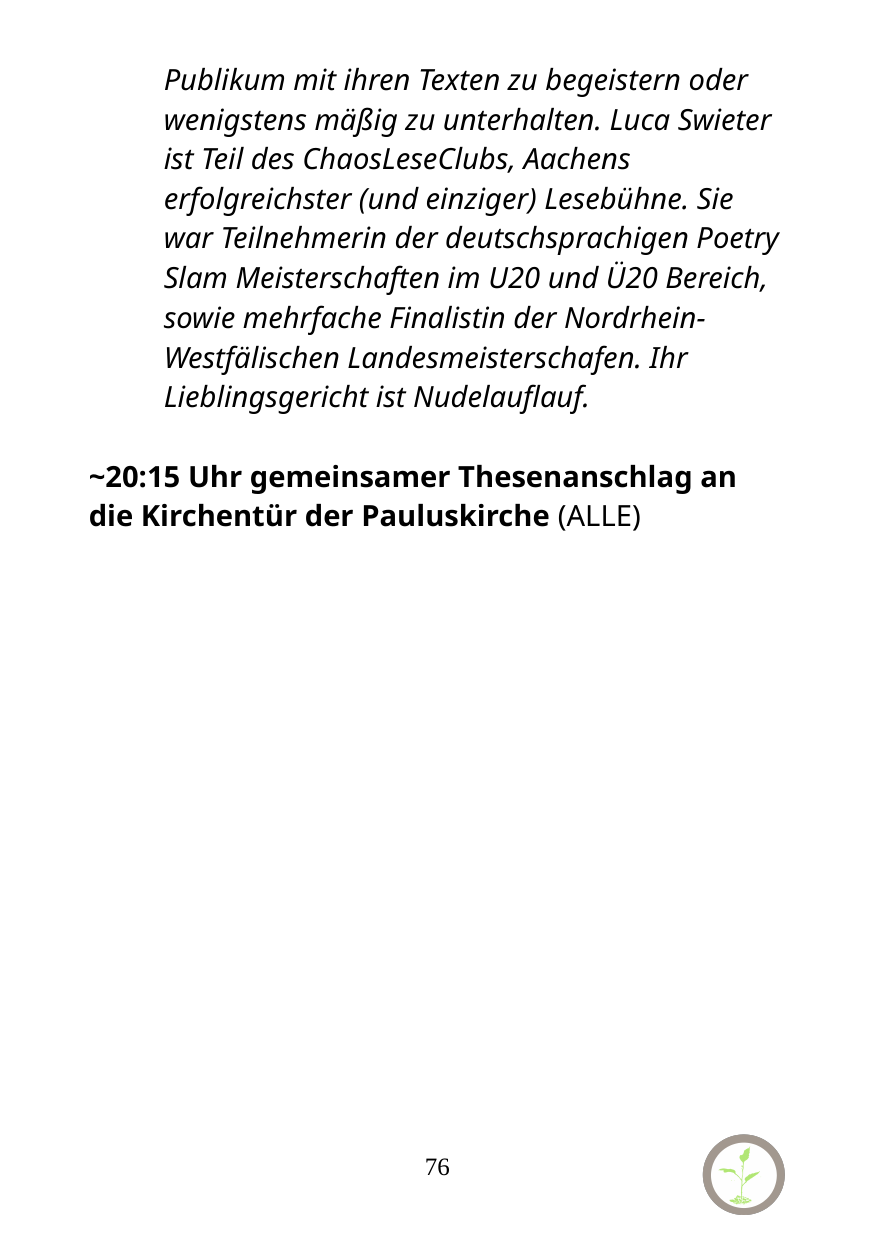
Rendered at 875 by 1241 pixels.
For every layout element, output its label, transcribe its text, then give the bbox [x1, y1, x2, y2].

list Publikum mit ihren Texten zu begeistern oder wenigstens mäßig zu unterhalten. Luca Swieter ist Teil des ChaosLeseClubs, Aachens erfolgreichster (und einziger) Lesebühne. Sie war Teilnehmerin der deutschsprachigen Poetry Slam Meisterschaften im U20 und Ü20 Bereich, sowie mehrfache Finalistin der Nordrhein-Westfälischen Landesmeisterschafen. Ihr Lieblingsgericht ist Nudelauflauf. [126, 59, 786, 416]
picture [700, 1125, 787, 1215]
text ~20:15 Uhr gemeinsamer Thesenanschlag an die Kirchentür der Pauluskirche (ALLE) [88, 456, 786, 535]
